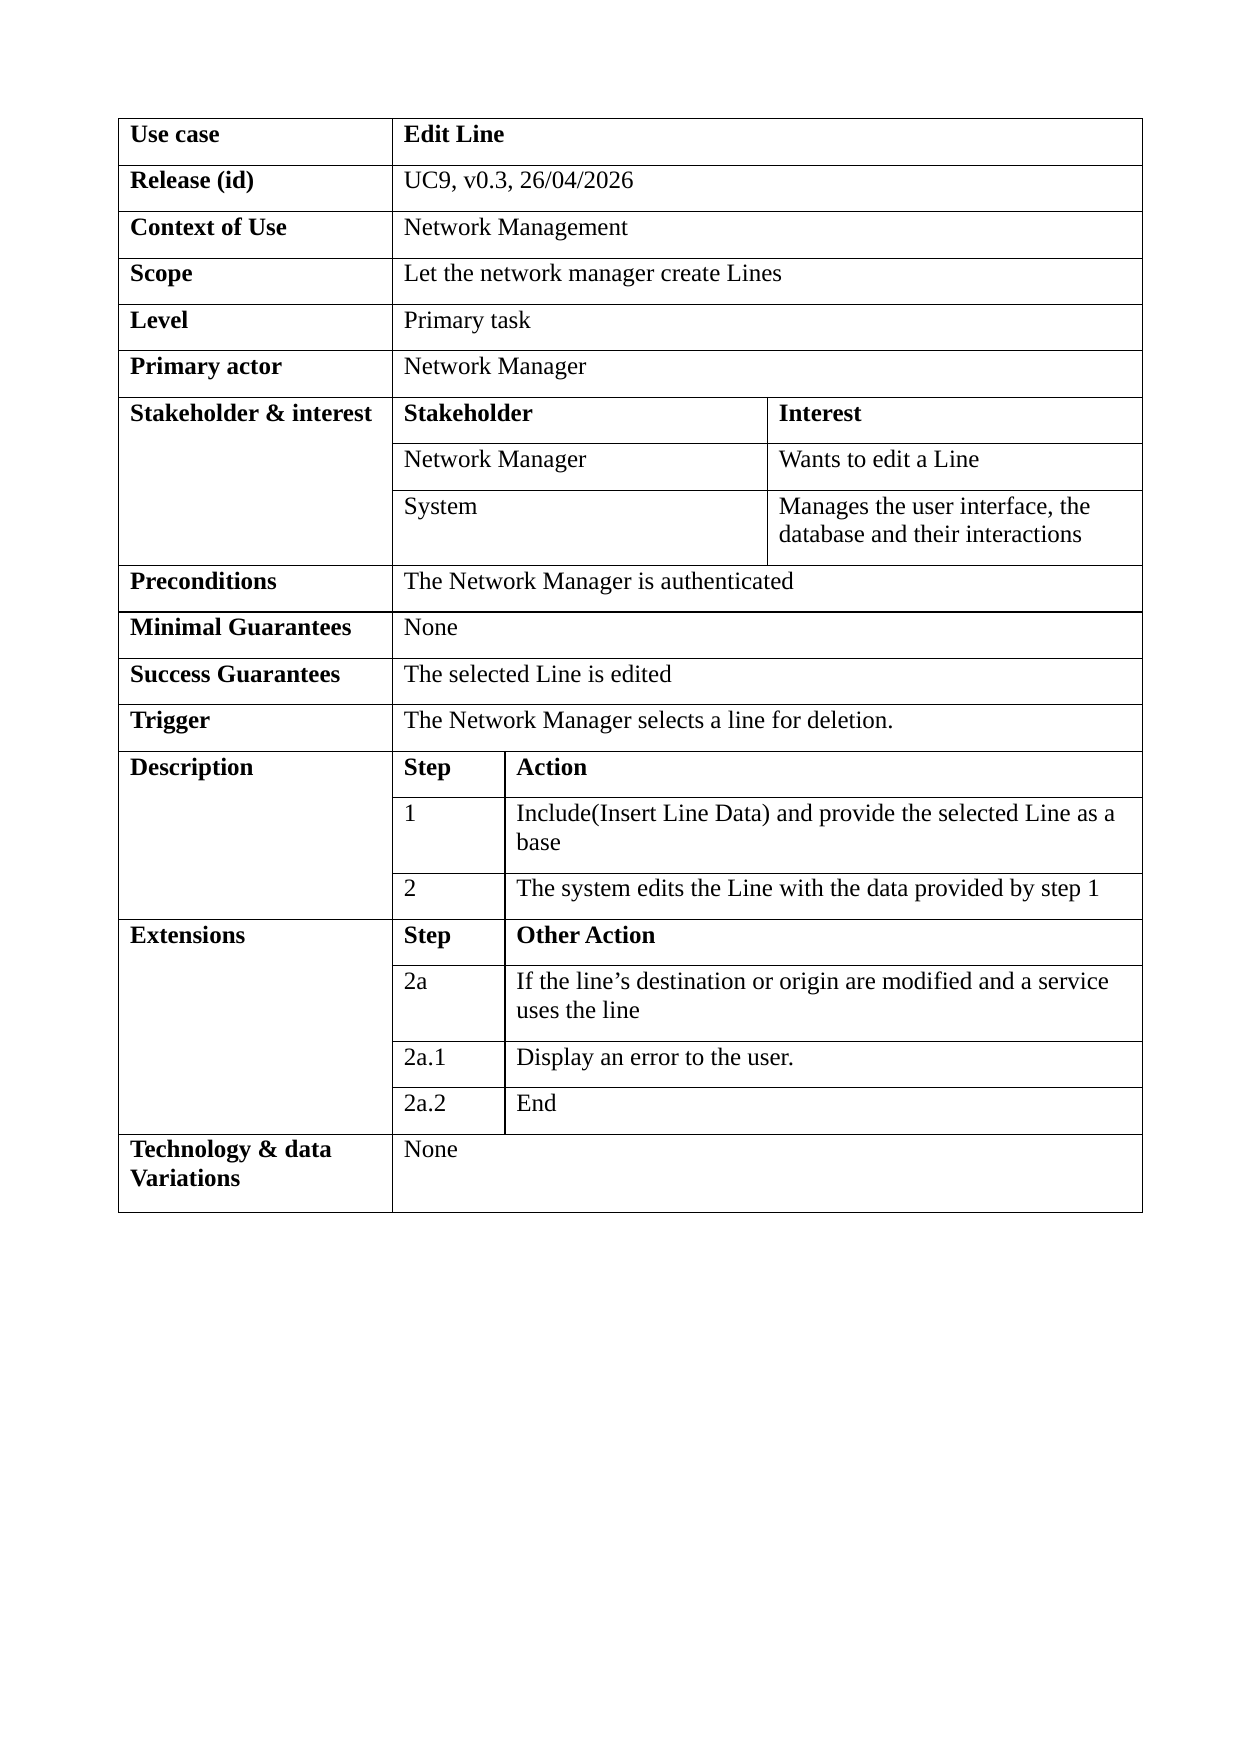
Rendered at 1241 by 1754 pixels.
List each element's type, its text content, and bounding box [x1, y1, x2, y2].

table_cell Stakeholder & interest [119, 398, 392, 565]
table_cell The system edits the Line with the data provided by step 1 [506, 874, 1142, 919]
table_cell Scope [119, 259, 392, 304]
table_cell The Network Manager is authenticated [393, 566, 1142, 611]
table_cell Network Manager [393, 444, 767, 490]
table_cell Let the network manager create Lines [393, 259, 1142, 304]
table_cell End [506, 1088, 1142, 1133]
table_cell The selected Line is edited [393, 659, 1142, 704]
table_cell Context of Use [119, 212, 392, 257]
table_cell UC9, v0.3, 26/04/2026 [393, 166, 1142, 211]
table_cell Primary task [393, 305, 1142, 350]
table_cell None [393, 613, 1142, 658]
table_cell Stakeholder [393, 398, 767, 443]
table_cell Success Guarantees [119, 659, 392, 704]
table_cell Network Manager [393, 351, 1142, 397]
table_cell 2a.2 [393, 1088, 504, 1133]
table_cell Primary actor [119, 351, 392, 397]
table_cell 1 [393, 798, 504, 872]
table_cell Wants to edit a Line [768, 444, 1142, 490]
table_cell Interest [768, 398, 1142, 443]
table_cell Display an error to the user. [506, 1042, 1142, 1087]
table_cell Level [119, 305, 392, 350]
table_cell Other Action [506, 920, 1142, 965]
table_cell If the line’s destination or origin are modified and a service uses the line [506, 966, 1142, 1041]
table_cell Action [506, 752, 1142, 797]
table_cell 2a.1 [393, 1042, 504, 1087]
table_cell The Network Manager selects a line for deletion. [393, 705, 1142, 751]
table_cell None [393, 1135, 1142, 1212]
table_cell Step [393, 920, 504, 965]
table_cell Description [119, 752, 392, 919]
table_cell Manages the user interface, the database and their interactions [768, 491, 1142, 565]
table_cell Release (id) [119, 166, 392, 211]
table_cell Minimal Guarantees [119, 613, 392, 658]
table_cell 2a [393, 966, 504, 1041]
table_cell 2 [393, 874, 504, 919]
table_cell Include(Insert Line Data) and provide the selected Line as a base [506, 798, 1142, 872]
table_cell System [393, 491, 767, 565]
table_cell Extensions [119, 920, 392, 1133]
table_cell Preconditions [119, 566, 392, 611]
table_cell Network Management [393, 212, 1142, 257]
table_header Edit Line [393, 119, 1142, 164]
table_cell Trigger [119, 705, 392, 751]
table_cell Technology & data Variations [119, 1135, 392, 1212]
table_cell Step [393, 752, 504, 797]
table_header Use case [119, 119, 392, 164]
